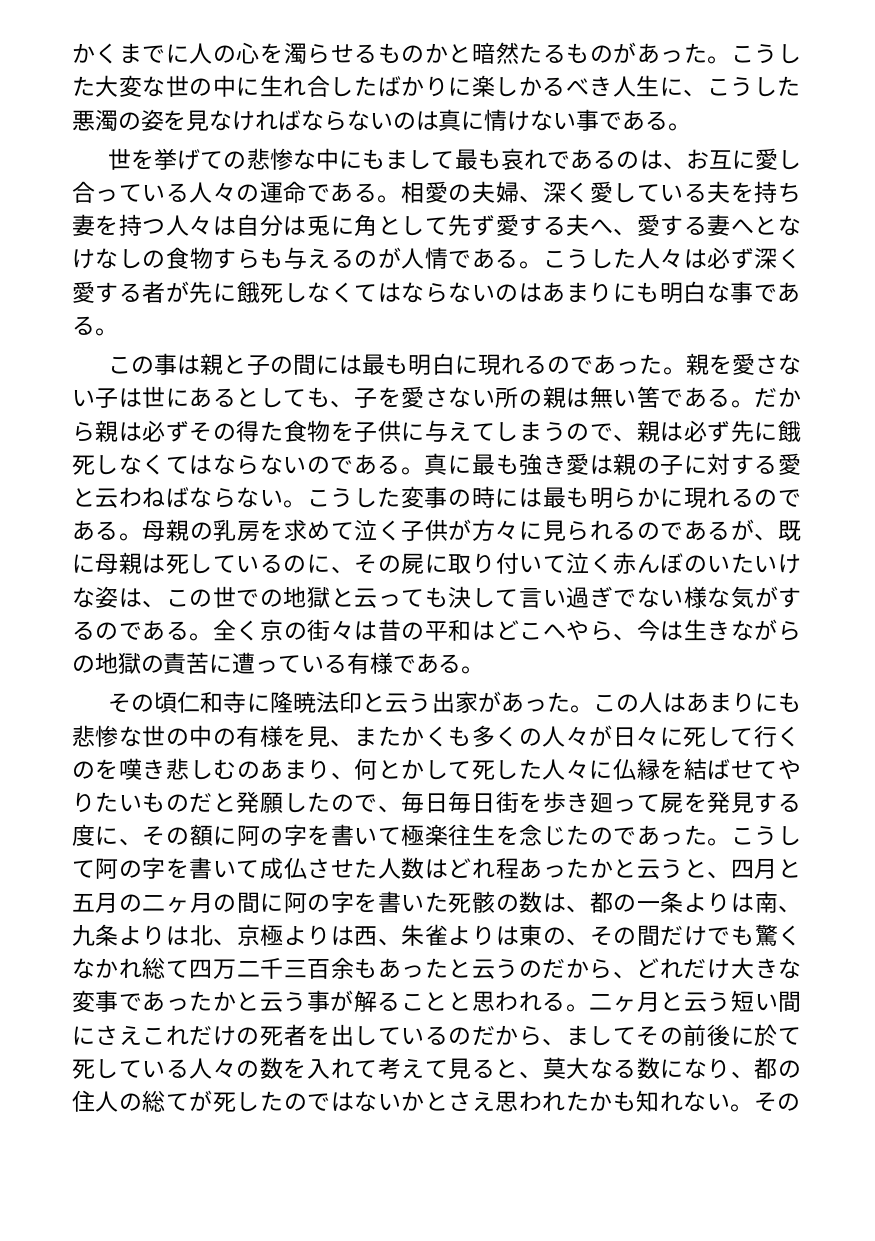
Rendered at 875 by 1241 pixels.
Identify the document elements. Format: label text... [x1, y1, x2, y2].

text その頃仁和寺に隆暁法印と云う出家があった。この人はあまりにも悲惨な世の中の有様を見、またかくも多くの人々が日々に死して行くのを嘆き悲しむのあまり、何とかして死した人々に仏縁を結ばせてやりたいものだと発願したので、毎日毎日街を歩き廻って屍を発見する度に、その額に阿の字を書いて極楽往生を念じたのであった。こうして阿の字を書いて成仏させた人数はどれ程あったかと云うと、四月と五月の二ヶ月の間に阿の字を書いた死骸の数は、都の一条よりは南、九条よりは北、京極よりは西、朱雀よりは東の、その間だけでも驚くなかれ総て四万二千三百余もあったと云うのだから、どれだけ大きな変事であったかと云う事が解ることと思われる。二ヶ月と云う短い間にさえこれだけの死者を出しているのだから、ましてその前後に於て死している人々の数を入れて考えて見ると、莫大なる数になり、都の住人の総てが死したのではないかとさえ思われたかも知れない。その [72, 685, 802, 1117]
text この事は親と子の間には最も明白に現れるのであった。親を愛さない子は世にあるとしても、子を愛さない所の親は無い筈である。だから親は必ずその得た食物を子供に与えてしまうので、親は必ず先に餓死しなくてはならないのである。真に最も強き愛は親の子に対する愛と云わねばならない。こうした変事の時には最も明らかに現れるのである。母親の乳房を求めて泣く子供が方々に見られるのであるが、既に母親は死しているのに、その屍に取り付いて泣く赤んぼのいたいけな姿は、この世での地獄と云っても決して言い過ぎでない様な気がするのである。全く京の街々は昔の平和はどこへやら、今は生きながらの地獄の責苦に遭っている有様である。 [72, 347, 802, 679]
text かくまでに人の心を濁らせるものかと暗然たるものがあった。こうした大変な世の中に生れ合したばかりに楽しかるべき人生に、こうした悪濁の姿を見なければならないのは真に情けない事である。 [72, 36, 802, 136]
text 世を挙げての悲惨な中にもまして最も哀れであるのは、お互に愛し合っている人々の運命である。相愛の夫婦、深く愛している夫を持ち妻を持つ人々は自分は兎に角として先ず愛する夫へ、愛する妻へとなけなしの食物すらも与えるのが人情である。こうした人々は必ず深く愛する者が先に餓死しなくてはならないのはあまりにも明白な事である。 [72, 142, 802, 341]
